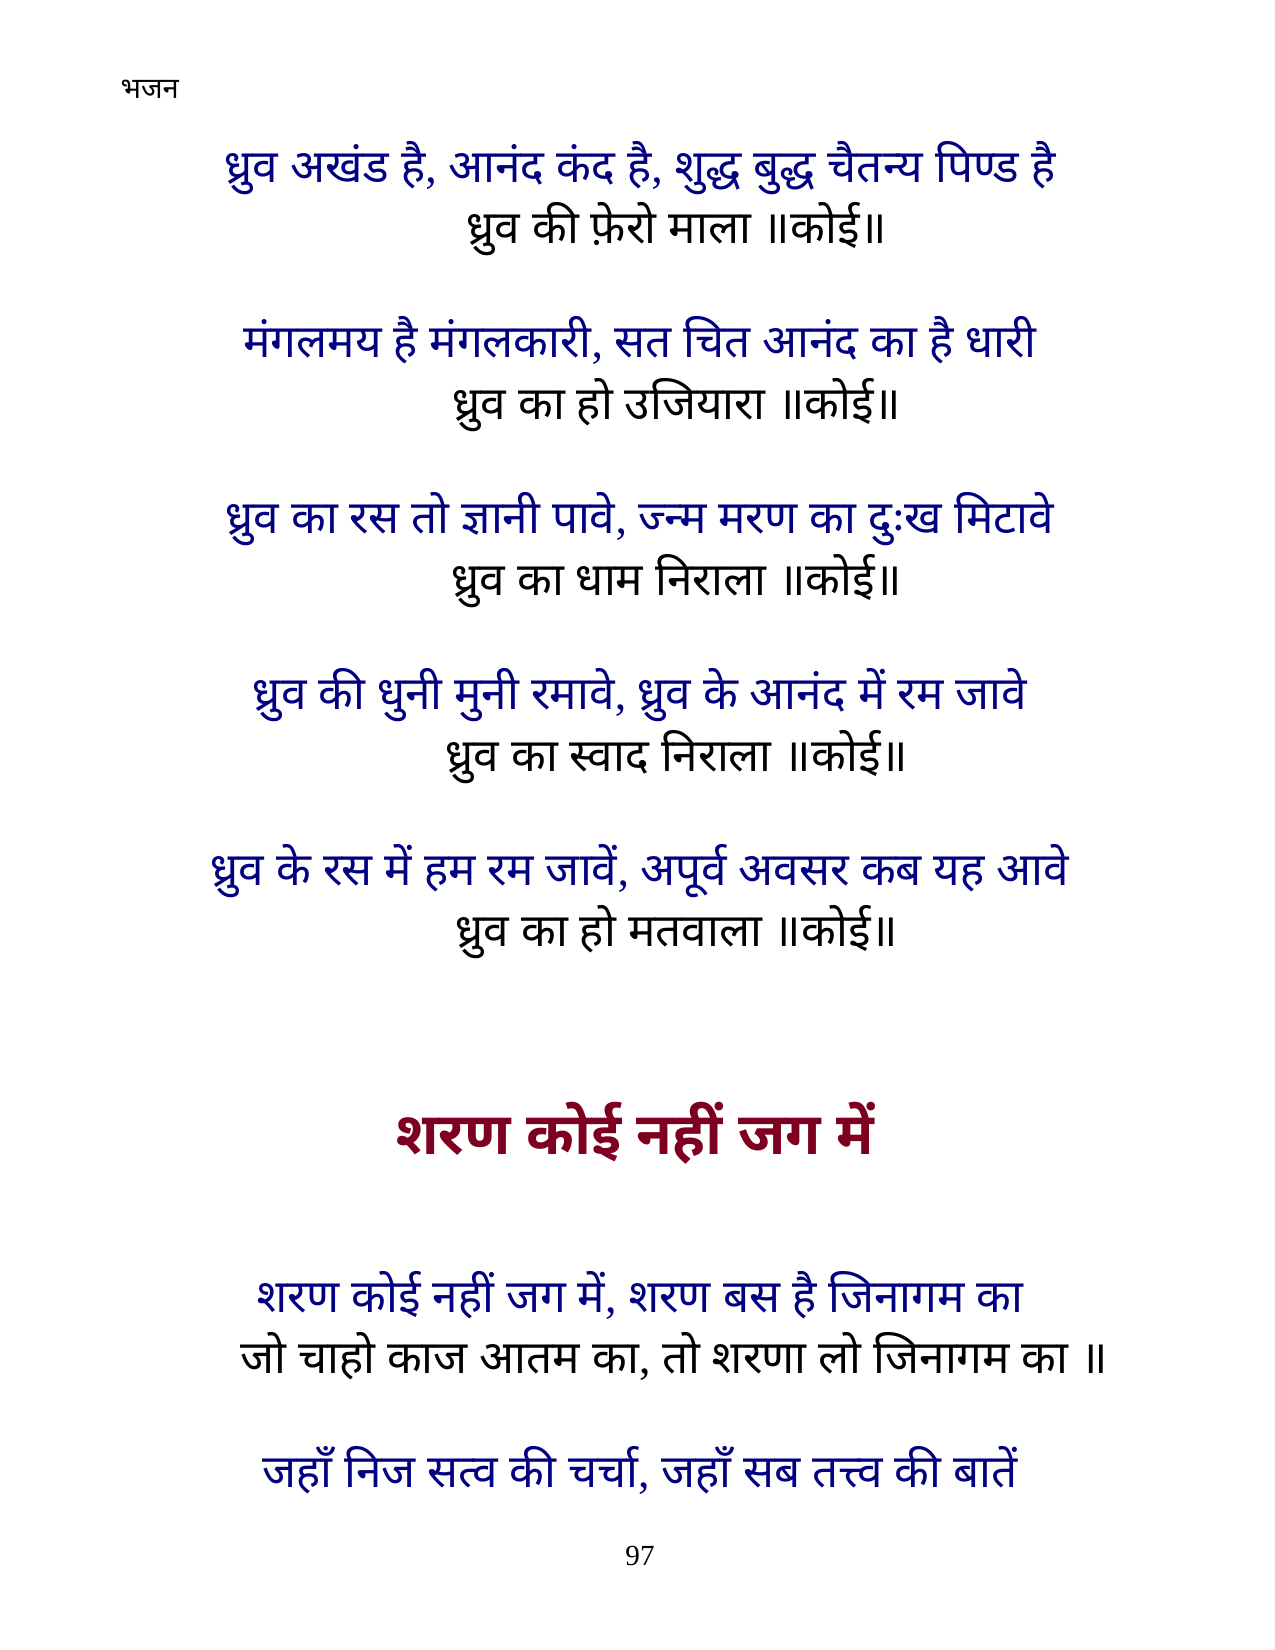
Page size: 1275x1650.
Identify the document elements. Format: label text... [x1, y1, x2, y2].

text ध्रुव अखंड है, आनंद कंद है, शुद्ध बुद्ध चैतन्य पिण्ड है [83, 139, 1196, 201]
text जो चाहो काज आतम का, तो शरणा लो जिनागम का ॥ [83, 1331, 1196, 1392]
text ध्रुव का हो उजियारा ॥कोई॥ [83, 377, 1196, 438]
text शरण कोई नहीं जग में, शरण बस है जिनागम का [83, 1269, 1196, 1331]
text ध्रुव की फ़ेरो माला ॥कोई॥ [83, 201, 1196, 262]
text ध्रुव का हो मतवाला ॥कोई॥ [83, 904, 1196, 966]
text मंगलमय है मंगलकारी, सत चित आनंद का है धारी [83, 315, 1196, 377]
text शरण कोई नहीं जग में [83, 1102, 1196, 1178]
text ध्रुव का धाम निराला ॥कोई॥ [83, 552, 1196, 614]
text ध्रुव के रस में हम रम जावें, अपूर्व अवसर कब यह आवे [83, 842, 1196, 904]
text जहाँ निज सत्व की चर्चा, जहाँ सब तत्त्व की बातें [83, 1445, 1196, 1507]
text ध्रुव का रस तो ज्ञानी पावे, ज्न्म मरण का दुःख मिटावे [83, 491, 1196, 552]
text ध्रुव की धुनी मुनी रमावे, ध्रुव के आनंद में रम जावे [83, 667, 1196, 728]
text ध्रुव का स्वाद निराला ॥कोई॥ [83, 728, 1196, 790]
